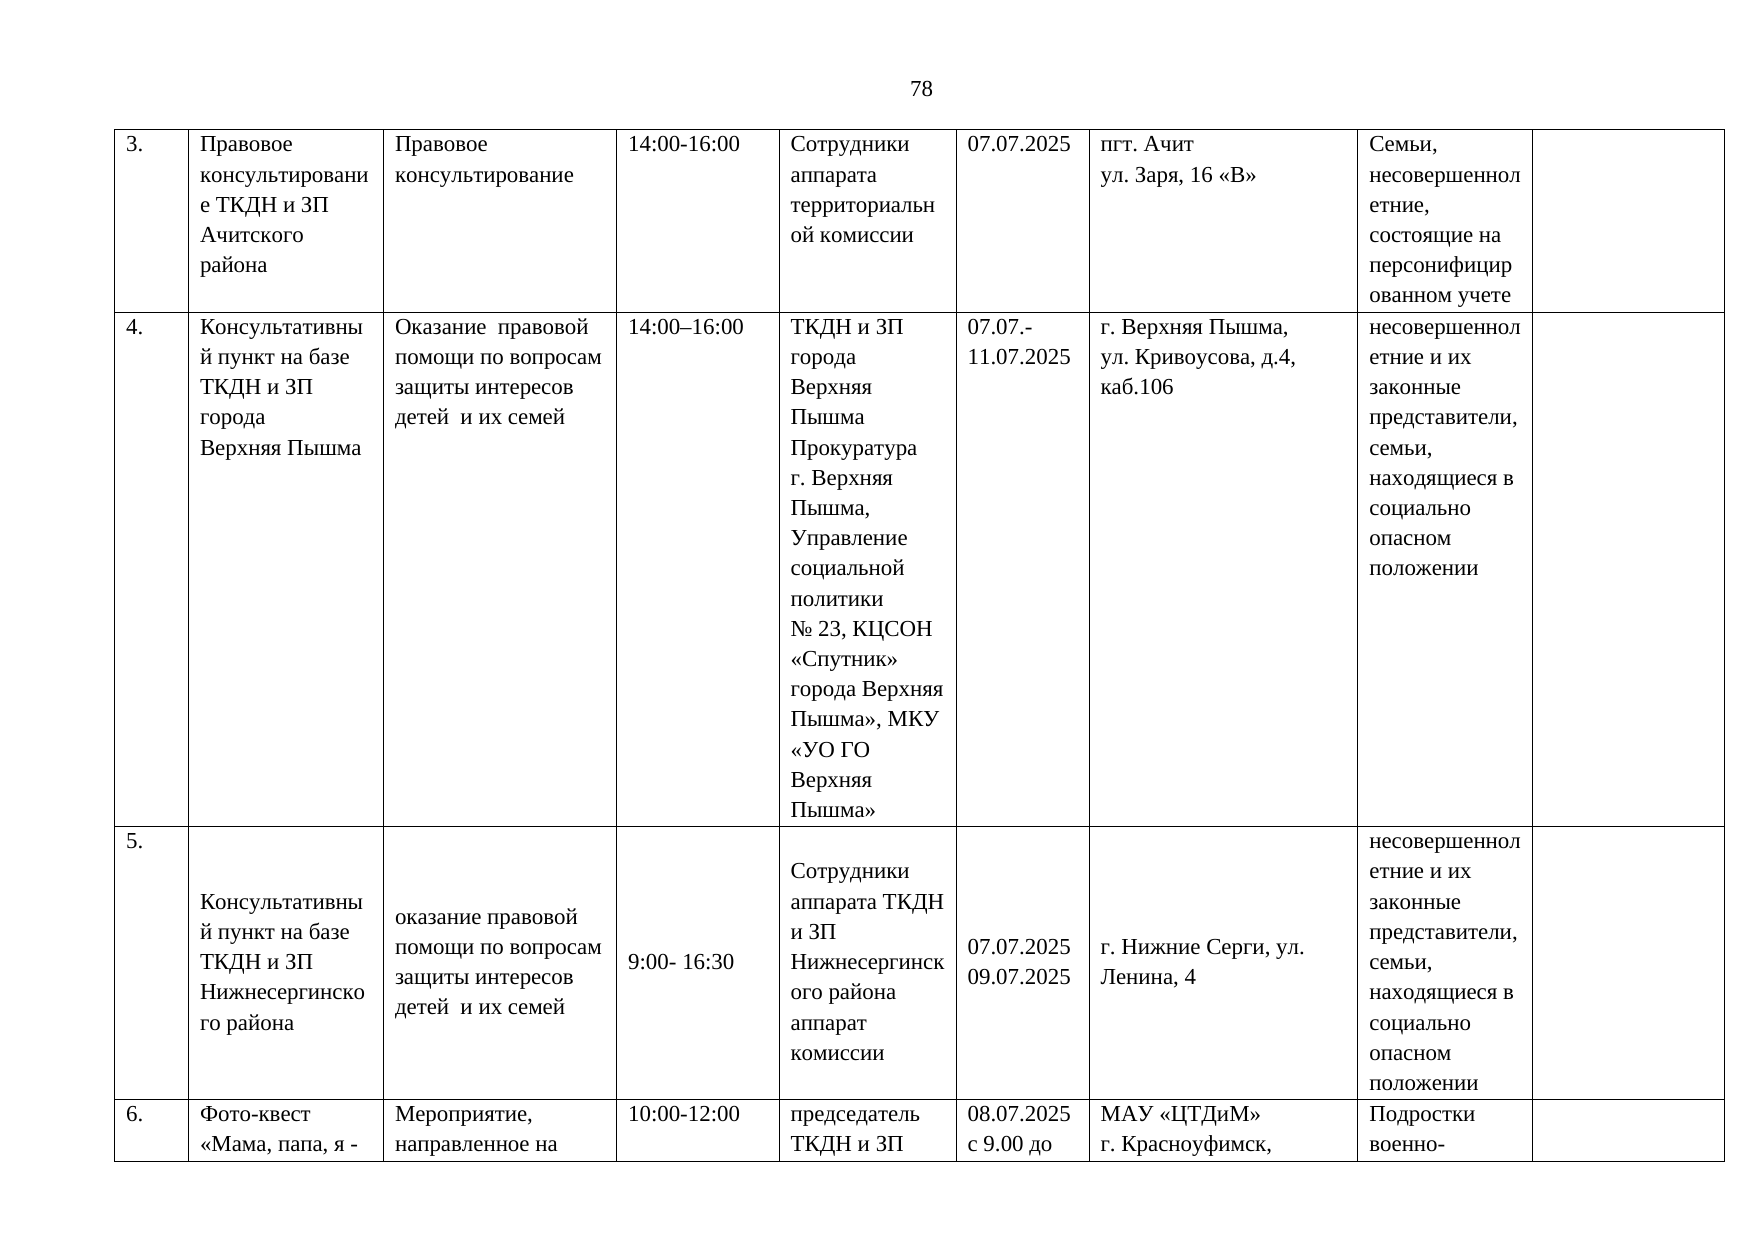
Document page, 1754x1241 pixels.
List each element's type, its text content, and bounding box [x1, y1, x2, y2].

table_cell Сотрудники аппарата ТКДН и ЗП Нижнесергинского района аппарат комиссии [780, 827, 956, 1099]
table_cell [1533, 313, 1724, 826]
table_cell Мероприятие, направленное на [384, 1100, 616, 1161]
table_cell ТКДН и ЗП города Верхняя Пышма Прокуратура г. Верхняя Пышма, Управление социальной политики № 23, КЦСОН «Спутник» города Верхняя Пышма», МКУ «УО ГО Верхняя Пышма» [780, 313, 956, 826]
table_cell 08.07.2025 с 9.00 до [957, 1100, 1089, 1161]
table_cell Правовое консультирование [384, 130, 616, 312]
table_cell Оказание правовой помощи по вопросам защиты интересов детей и их семей [384, 313, 616, 826]
table_cell несовершеннолетние и их законные представители, семьи, находящиеся в социально опасном положении [1358, 313, 1532, 826]
table_cell 6. [115, 1100, 188, 1161]
table_cell г. Верхняя Пышма, ул. Кривоусова, д.4, каб.106 [1090, 313, 1357, 826]
table_cell 10:00-12:00 [617, 1100, 779, 1161]
table_cell 9:00- 16:30 [617, 827, 779, 1099]
table_cell Семьи, несовершеннолетние, состоящие на персонифицированном учете [1358, 130, 1532, 312]
table_cell 07.07.-11.07.2025 [957, 313, 1089, 826]
table_cell оказание правовой помощи по вопросам защиты интересов детей и их семей [384, 827, 616, 1099]
table_cell [1533, 1100, 1724, 1161]
table_cell 07.07.2025 09.07.2025 [957, 827, 1089, 1099]
table_cell Правовое консультирование ТКДН и ЗП Ачитского района [189, 130, 383, 312]
table_cell пгт. Ачит ул. Заря, 16 «В» [1090, 130, 1357, 312]
table_cell 14:00–16:00 [617, 313, 779, 826]
table_cell Сотрудники аппарата территориальной комиссии [780, 130, 956, 312]
table_cell Консультативный пункт на базе ТКДН и ЗП города Верхняя Пышма [189, 313, 383, 826]
table_cell Консультативный пункт на базе ТКДН и ЗП Нижнесергинского района [189, 827, 383, 1099]
table_cell [1533, 130, 1724, 312]
table_cell Фото-квест «Мама, папа, я [189, 1100, 383, 1161]
table_cell 4. [115, 313, 188, 826]
table_cell [1533, 827, 1724, 1099]
table_cell председатель ТКДН и ЗП [780, 1100, 956, 1161]
table_cell г. Нижние Серги, ул. Ленина, 4 [1090, 827, 1357, 1099]
table_cell 07.07.2025 [957, 130, 1089, 312]
table_cell 5. [115, 827, 188, 1099]
table_cell несовершеннолетние и их законные представители, семьи, находящиеся в социально опасном положении [1358, 827, 1532, 1099]
table_cell 3. [115, 130, 188, 312]
table_cell Подростки военно- [1358, 1100, 1532, 1161]
table_cell МАУ «ЦТДиМ» г. Красноуфимск, [1090, 1100, 1357, 1161]
table_cell 14:00-16:00 [617, 130, 779, 312]
